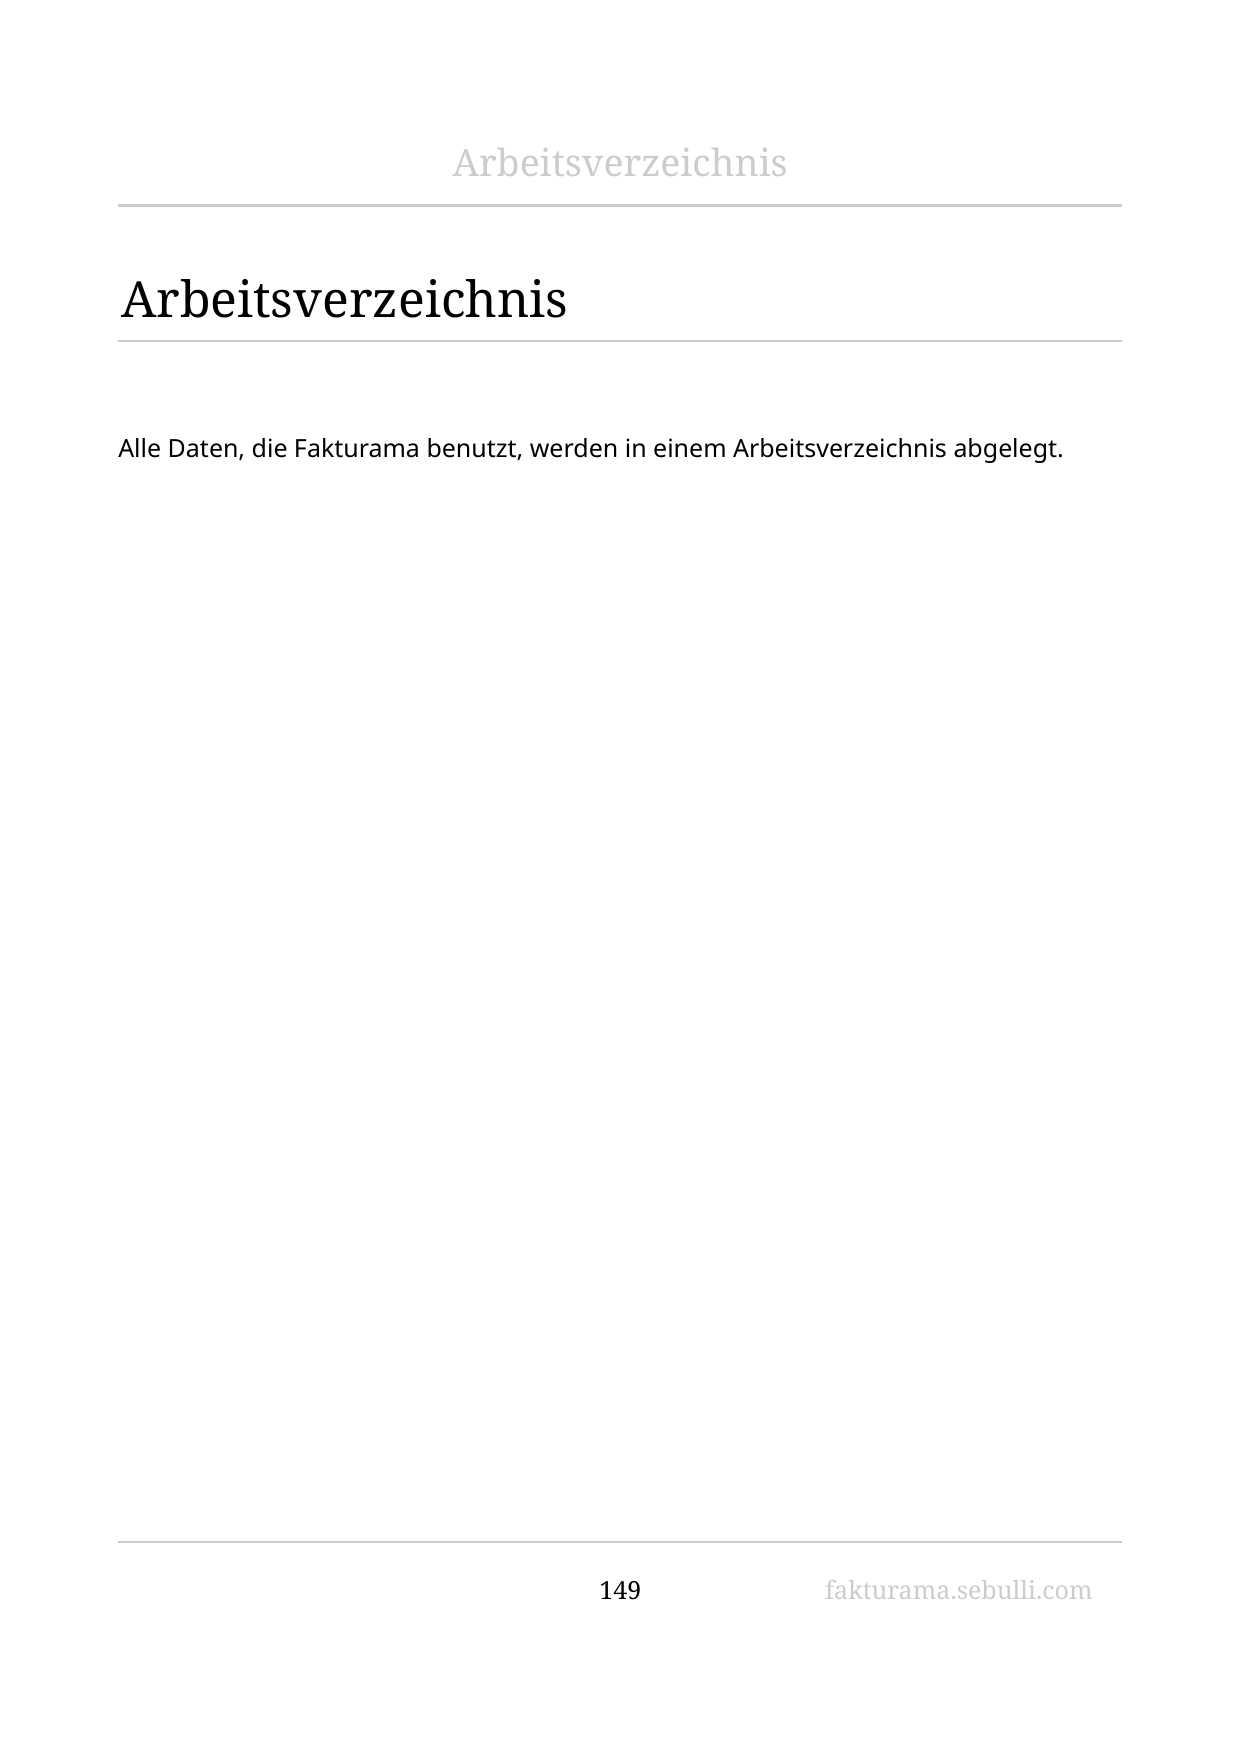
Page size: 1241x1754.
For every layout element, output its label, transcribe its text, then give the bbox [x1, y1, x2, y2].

text Alle Daten, die Fakturama benutzt, werden in einem Arbeitsverzeichnis abgelegt. [118, 430, 1122, 464]
subtitle Arbeitsverzeichnis [118, 261, 1122, 340]
